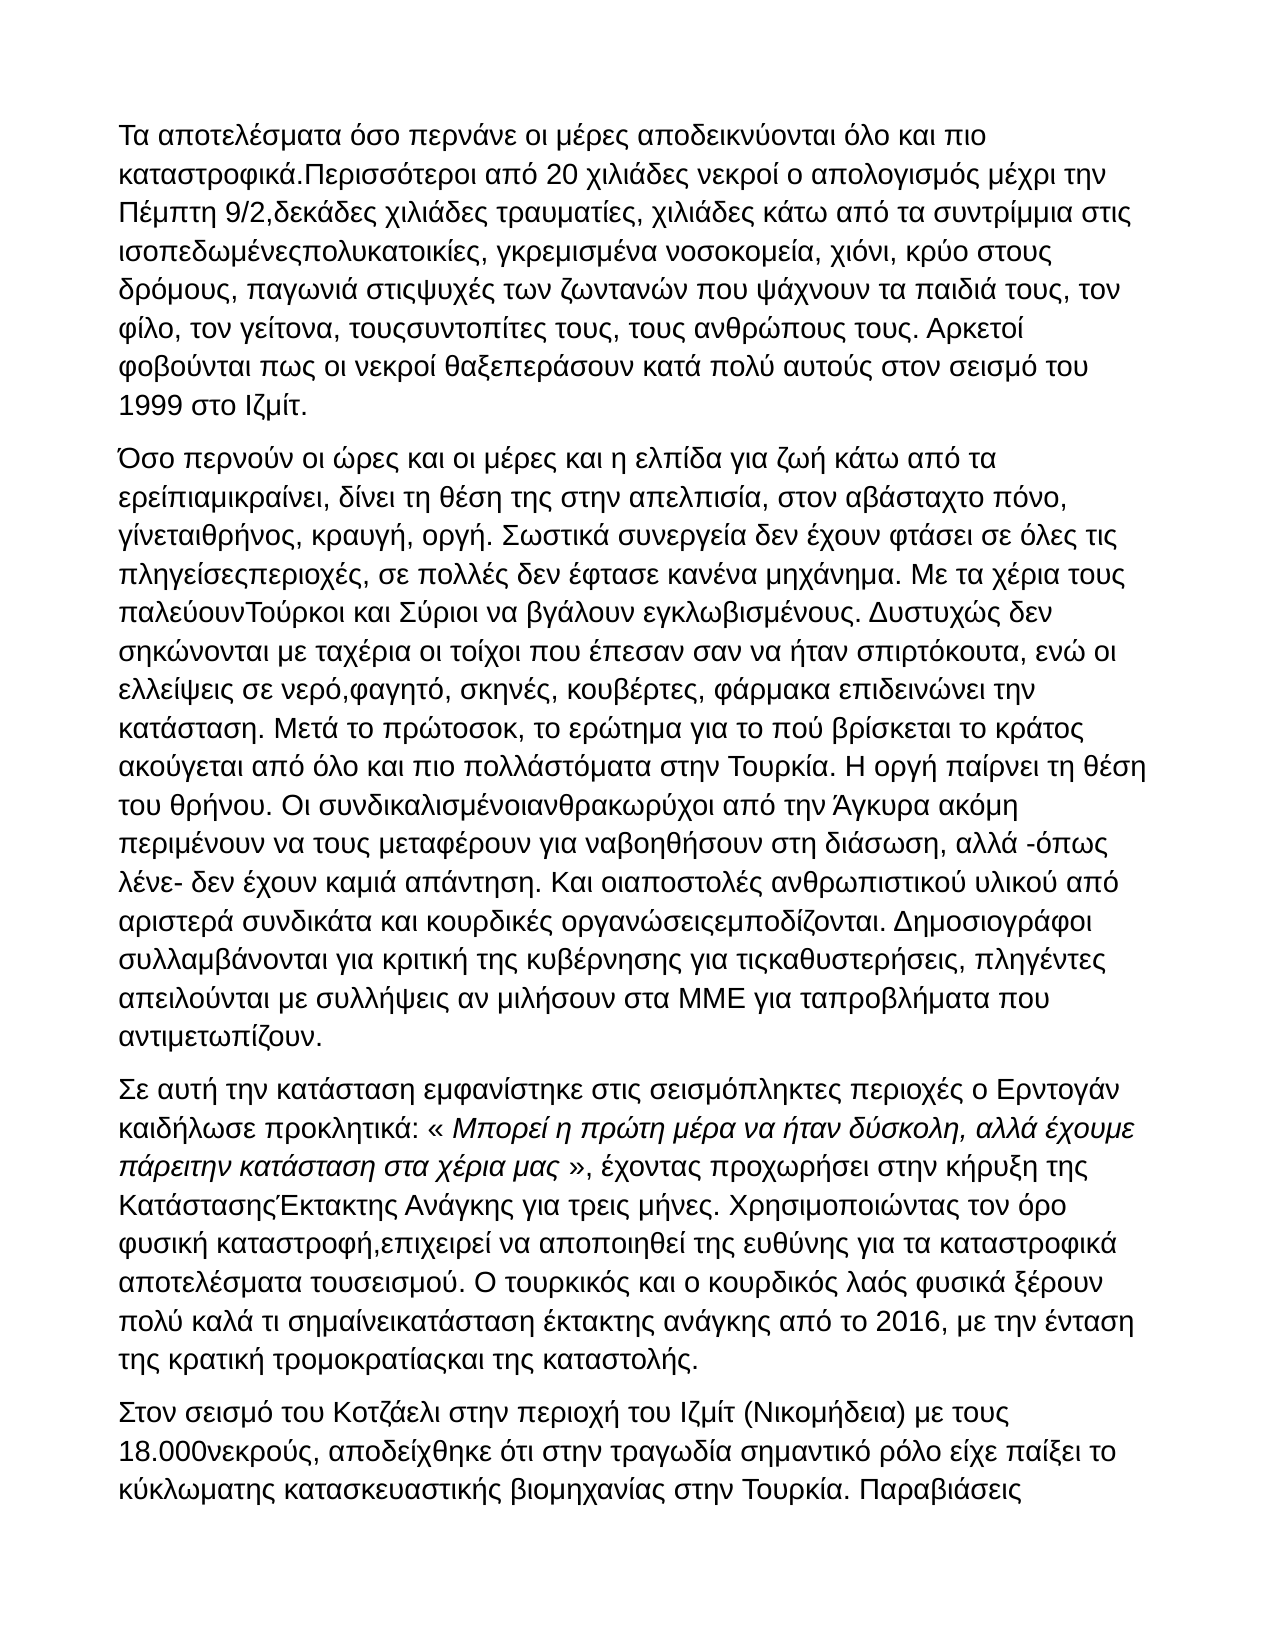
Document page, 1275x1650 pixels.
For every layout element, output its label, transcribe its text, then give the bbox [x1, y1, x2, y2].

text Στον σεισμό του Κοτζάελι στην περιοχή του Ιζμίτ (Νικομήδεια) με τους 18.000νεκρούς, αποδείχθηκε ότι στην τραγωδία σημαντικό ρόλο είχε παίξει το κύκλωματης κατασκευαστικής βιομηχανίας στην Τουρκία. Παραβιάσεις [118, 1395, 1157, 1506]
text Όσο περνούν οι ώρες και οι μέρες και η ελπίδα για ζωή κάτω από τα ερείπιαμικραίνει, δίνει τη θέση της στην απελπισία, στον αβάσταχτο πόνο, γίνεταιθρήνος, κραυγή, οργή. Σωστικά συνεργεία δεν έχουν φτάσει σε όλες τις πληγείσεςπεριοχές, σε πολλές δεν έφτασε κανένα μηχάνημα. Με τα χέρια τους παλεύουνΤούρκοι και Σύριοι να βγάλουν εγκλωβισμένους. Δυστυχώς δεν σηκώνονται με ταχέρια οι τοίχοι που έπεσαν σαν να ήταν σπιρτόκουτα, ενώ οι ελλείψεις σε νερό,φαγητό, σκηνές, κουβέρτες, φάρμακα επιδεινώνει την κατάσταση. Μετά το πρώτοσοκ, το ερώτημα για το πού βρίσκεται το κράτος ακούγεται από όλο και πιο πολλάστόματα στην Τουρκία. Η οργή παίρνει τη θέση του θρήνου. Οι συνδικαλισμένοιανθρακωρύχοι από την Άγκυρα ακόμη περιμένουν να τους μεταφέρουν για ναβοηθήσουν στη διάσωση, αλλά -όπως λένε- δεν έχουν καμιά απάντηση. Και οιαποστολές ανθρωπιστικού υλικού από αριστερά συνδικάτα και κουρδικές οργανώσειςεμποδίζονται. Δημοσιογράφοι συλλαμβάνονται για κριτική της κυβέρνησης για τιςκαθυστερήσεις, πληγέντες απειλούνται με συλλήψεις αν μιλήσουν στα ΜΜΕ για ταπροβλήματα που αντιμετωπίζουν. [118, 441, 1157, 1053]
text Σε αυτή την κατάσταση εμφανίστηκε στις σεισμόπληκτες περιοχές ο Ερντογάν καιδήλωσε προκλητικά: « Μπορεί η πρώτη μέρα να ήταν δύσκολη, αλλά έχουμε πάρειτην κατάσταση στα χέρια μας », έχοντας προχωρήσει στην κήρυξη της ΚατάστασηςΈκτακτης Ανάγκης για τρεις μήνες. Χρησιμοποιώντας τον όρο φυσική καταστροφή,επιχειρεί να αποποιηθεί της ευθύνης για τα καταστροφικά αποτελέσματα τουσεισμού. Ο τουρκικός και ο κουρδικός λαός φυσικά ξέρουν πολύ καλά τι σημαίνεικατάσταση έκτακτης ανάγκης από το 2016, με την ένταση της κρατική τρομοκρατίαςκαι της καταστολής. [118, 1072, 1157, 1376]
text Τα αποτελέσματα όσο περνάνε οι μέρες αποδεικνύονται όλο και πιο καταστροφικά.Περισσότεροι από 20 χιλιάδες νεκροί ο απολογισμός μέχρι την Πέμπτη 9/2,δεκάδες χιλιάδες τραυματίες, χιλιάδες κάτω από τα συντρίμμια στις ισοπεδωμένεςπολυκατοικίες, γκρεμισμένα νοσοκομεία, χιόνι, κρύο στους δρόμους, παγωνιά στιςψυχές των ζωντανών που ψάχνουν τα παιδιά τους, τον φίλο, τον γείτονα, τουςσυντοπίτες τους, τους ανθρώπους τους. Αρκετοί φοβούνται πως οι νεκροί θαξεπεράσουν κατά πολύ αυτούς στον σεισμό του 1999 στο Ιζμίτ. [118, 118, 1157, 421]
